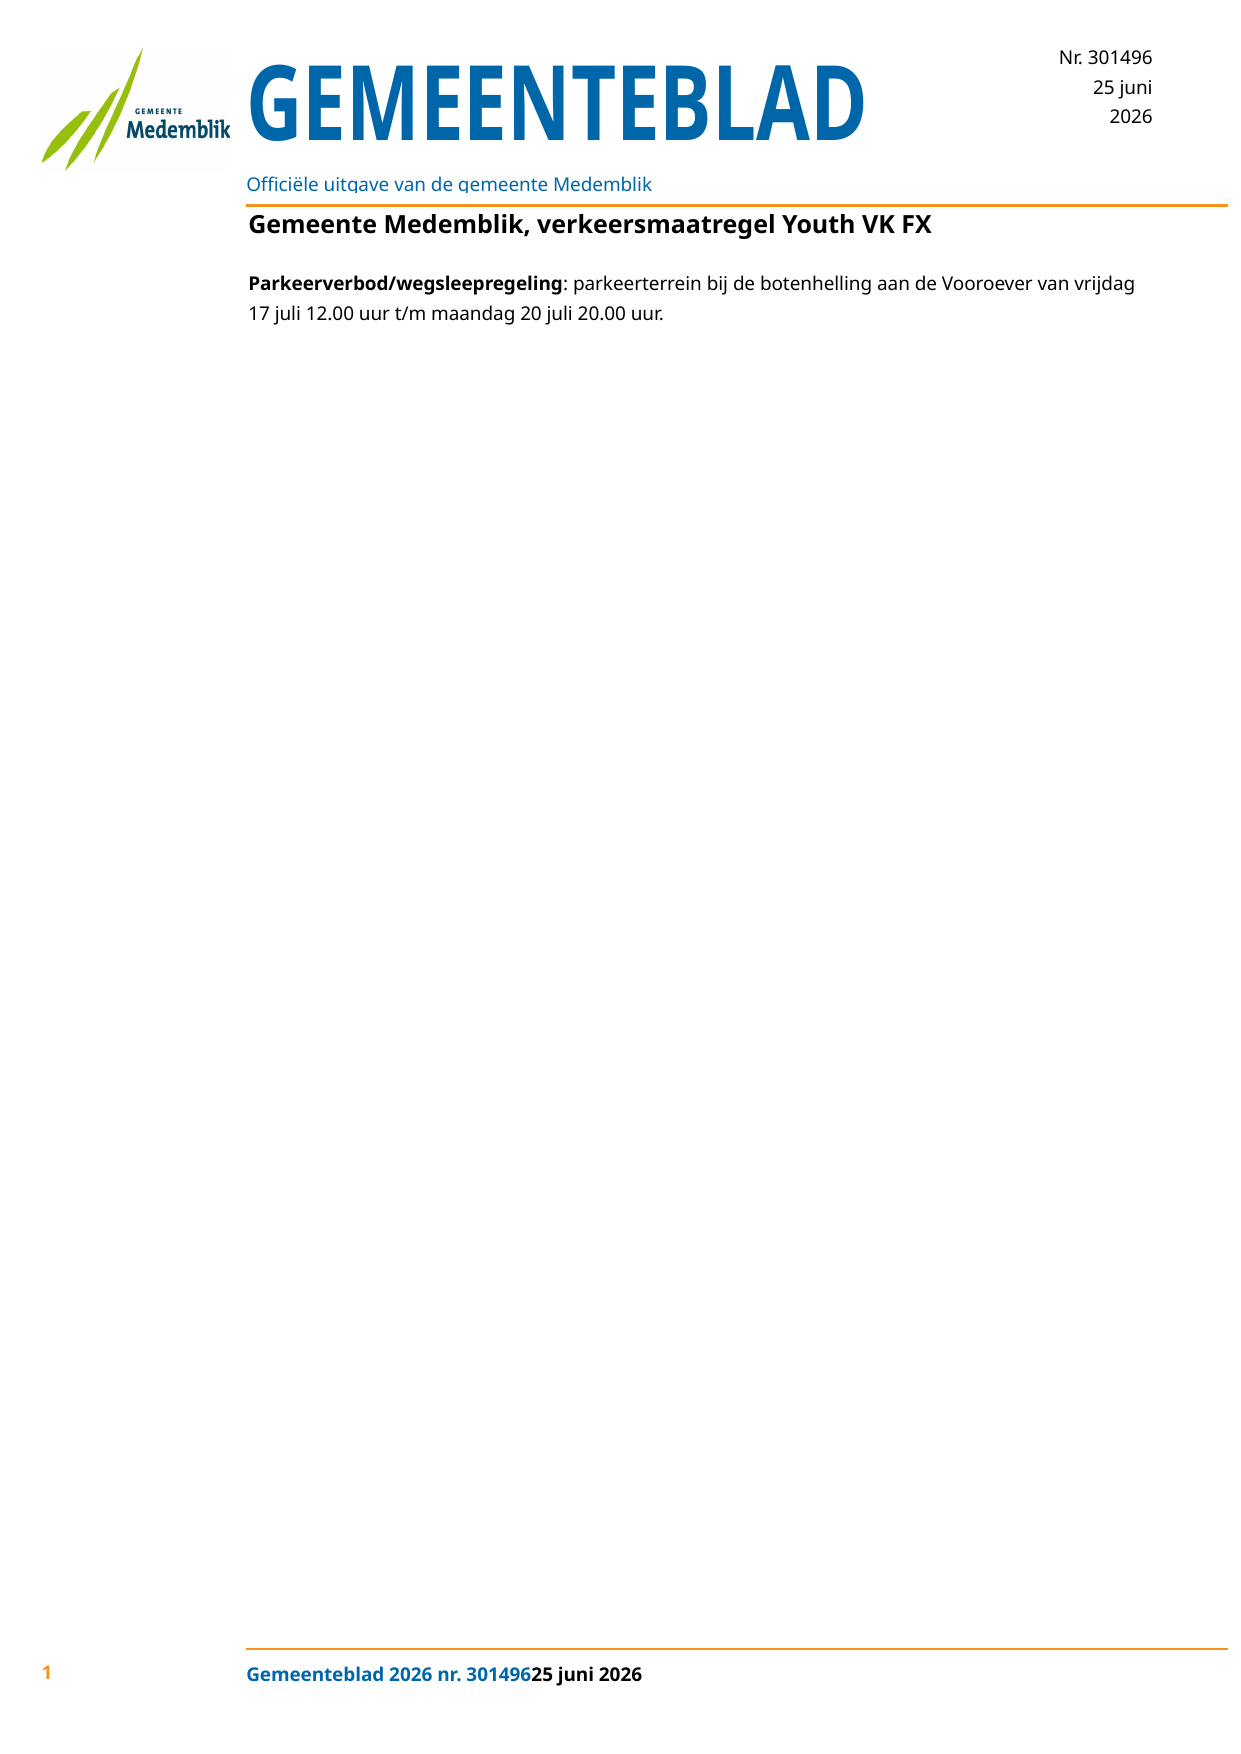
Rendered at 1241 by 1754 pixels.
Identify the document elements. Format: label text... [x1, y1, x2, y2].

picture [41, 47, 231, 172]
text Gemeente Medemblik, verkeersmaatregel Youth VK FX [248, 207, 1152, 241]
text Parkeerverbod/wegsleepregeling: parkeerterrein bij de botenhelling aan de Vooroever van vrijdag 17 juli 12.00 uur t/m maandag 20 juli 20.00 uur. [248, 270, 1152, 326]
